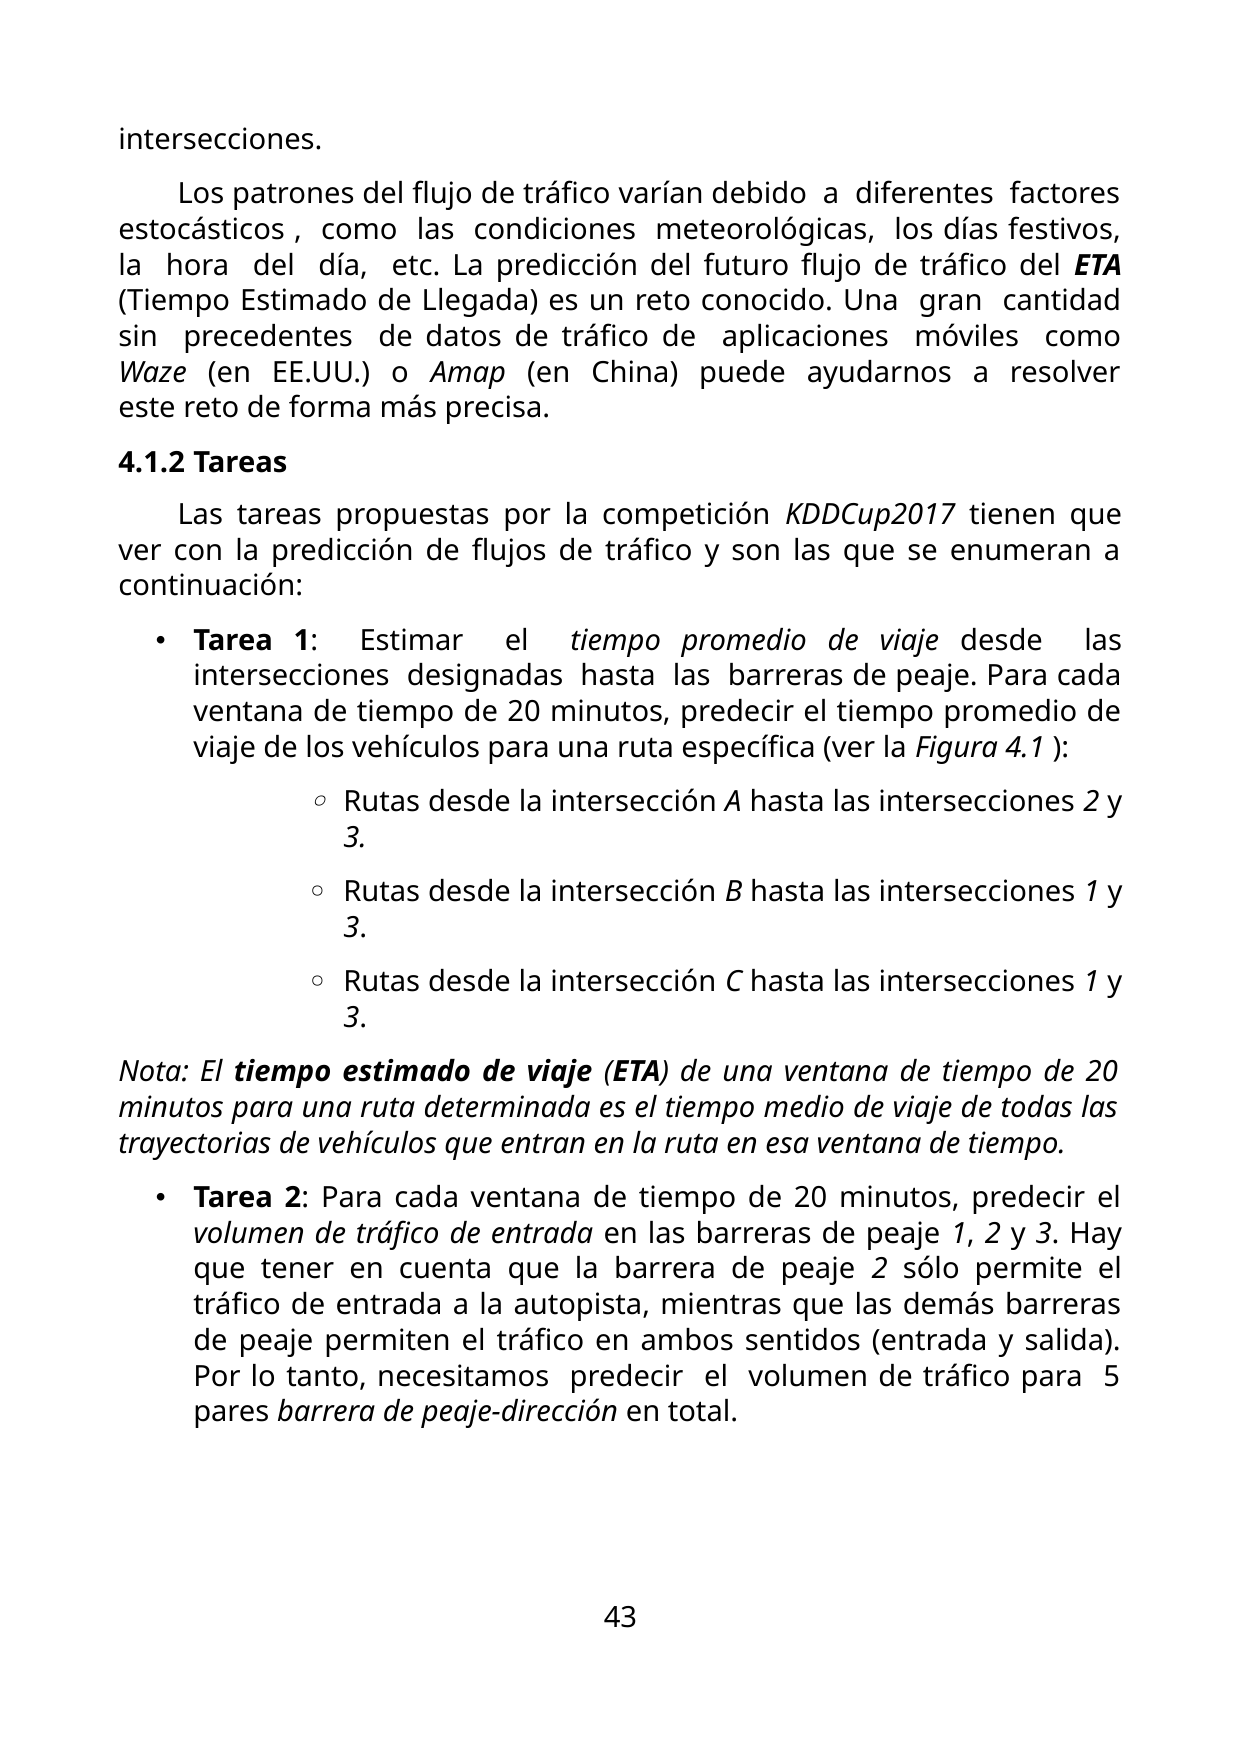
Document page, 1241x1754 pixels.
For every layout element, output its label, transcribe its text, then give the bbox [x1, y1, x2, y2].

list Tarea 1: Estimar el tiempo promedio de viaje desde las intersecciones designadas hasta las barreras de peaje. Para cada ventana de tiempo de 20 minutos, predecir el tiempo promedio de viaje de los vehículos para una ruta específica (ver la Figura 4.1 ): [156, 619, 1122, 766]
list Rutas desde la intersección B hasta las intersecciones 1 y 3. [306, 870, 1122, 946]
text Los patrones del flujo de tráfico varían debido a diferentes factores estocásticos , como las condiciones meteorológicas, los días festivos, la hora del día, etc. La predicción del futuro flujo de tráfico del ETA (Tiempo Estimado de Llegada) es un reto conocido. Una gran cantidad sin precedentes de datos de tráfico de aplicaciones móviles como Waze (en EE.UU.) o Amap (en China) puede ayudarnos a resolver este reto de forma más precisa. [118, 172, 1122, 426]
text Nota: El tiempo estimado de viaje (ETA) de una ventana de tiempo de 20 minutos para una ruta determinada es el tiempo medio de viaje de todas las trayectorias de vehículos que entran en la ruta en esa ventana de tiempo. [118, 1050, 1122, 1162]
text Las tareas propuestas por la competición KDDCup2017 tienen que ver con la predicción de flujos de tráfico y son las que se enumeran a continuación: [118, 493, 1122, 604]
list Tarea 2: Para cada ventana de tiempo de 20 minutos, predecir el volumen de tráfico de entrada en las barreras de peaje 1, 2 y 3. Hay que tener en cuenta que la barrera de peaje 2 sólo permite el tráfico de entrada a la autopista, mientras que las demás barreras de peaje permiten el tráfico en ambos sentidos (entrada y salida). Por lo tanto, necesitamos predecir el volumen de tráfico para 5 pares barrera de peaje-dirección en total. [156, 1176, 1122, 1430]
list Rutas desde la intersección C hasta las intersecciones 1 y 3. [306, 960, 1122, 1036]
text intersecciones. [118, 118, 1122, 158]
subtitle Tareas [118, 441, 1122, 481]
list Rutas desde la intersección A hasta las intersecciones 2 y 3. [306, 780, 1122, 856]
